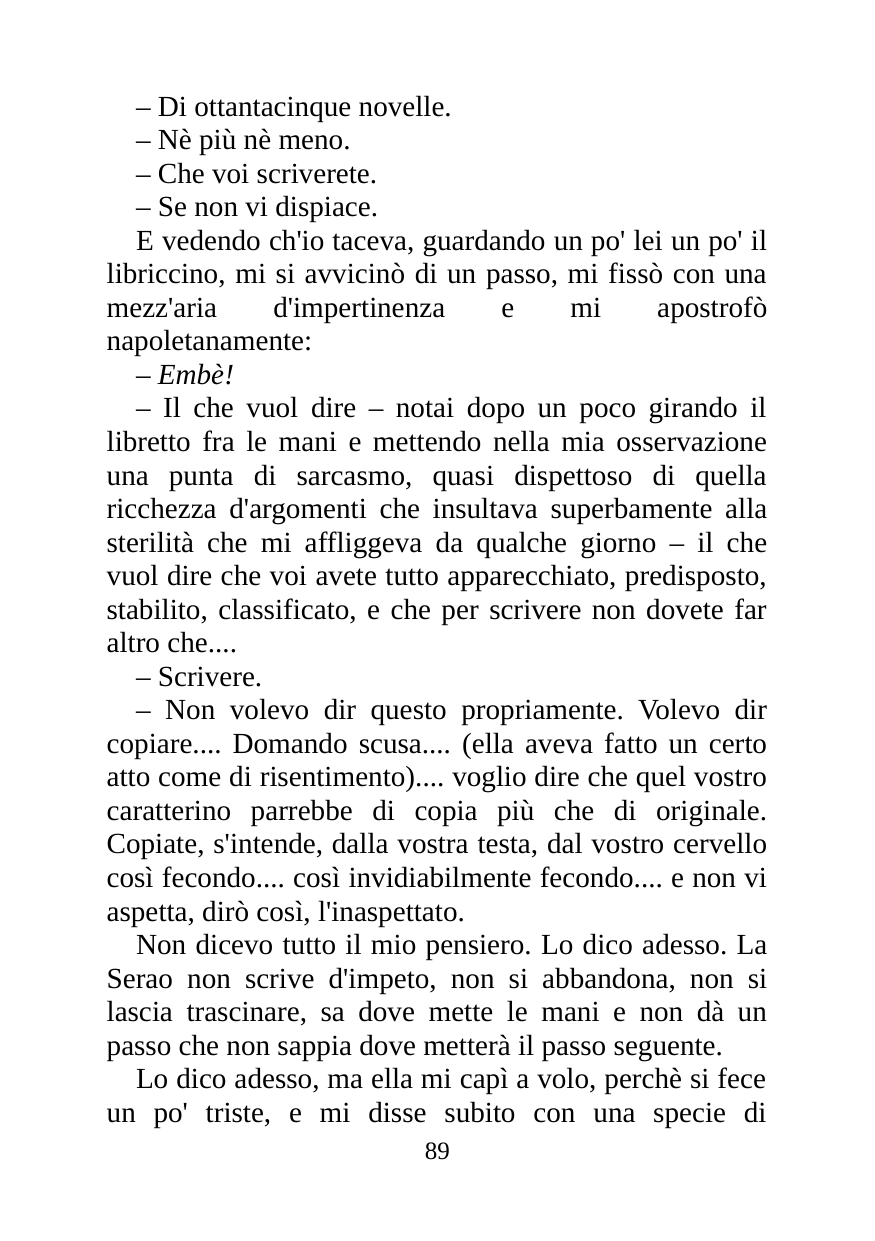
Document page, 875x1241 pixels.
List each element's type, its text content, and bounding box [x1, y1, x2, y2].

text – Scrivere. [106, 659, 768, 692]
text – Che voi scriverete. [106, 156, 768, 189]
text – Embè! [106, 357, 768, 391]
text Non dicevo tutto il mio pensiero. Lo dico adesso. La Serao non scrive d'impeto, non si abbandona, non si lascia trascinare, sa dove mette le mani e non dà un passo che non sappia dove metterà il passo seguente. [106, 927, 768, 1061]
text – Nè più nè meno. [106, 122, 768, 156]
text – Di ottantacinque novelle. [106, 89, 768, 122]
text – Non volevo dir questo propriamente. Volevo dir copiare.... Domando scusa.... (ella aveva fatto un certo atto come di risentimento).... voglio dire che quel vostro caratterino parrebbe di copia più che di originale. Copiate, s'intende, dalla vostra testa, dal vostro cervello così fecondo.... così invidiabilmente fecondo.... e non vi aspetta, dirò così, l'inaspettato. [106, 692, 768, 927]
text – Il che vuol dire – notai dopo un poco girando il libretto fra le mani e mettendo nella mia osservazione una punta di sarcasmo, quasi dispettoso di quella ricchezza d'argomenti che insultava superbamente alla sterilità che mi affliggeva da qualche giorno – il che vuol dire che voi avete tutto apparecchiato, predisposto, stabilito, classificato, e che per scrivere non dovete far altro che.... [106, 391, 768, 659]
text – Se non vi dispiace. [106, 189, 768, 223]
text Lo dico adesso, ma ella mi capì a volo, perchè si fece un po' triste, e mi disse subito con una specie di [106, 1061, 768, 1128]
text E vedendo ch'io taceva, guardando un po' lei un po' il libriccino, mi si avvicinò di un passo, mi fissò con una mezz'aria d'impertinenza e mi apostrofò napoletanamente: [106, 223, 768, 357]
